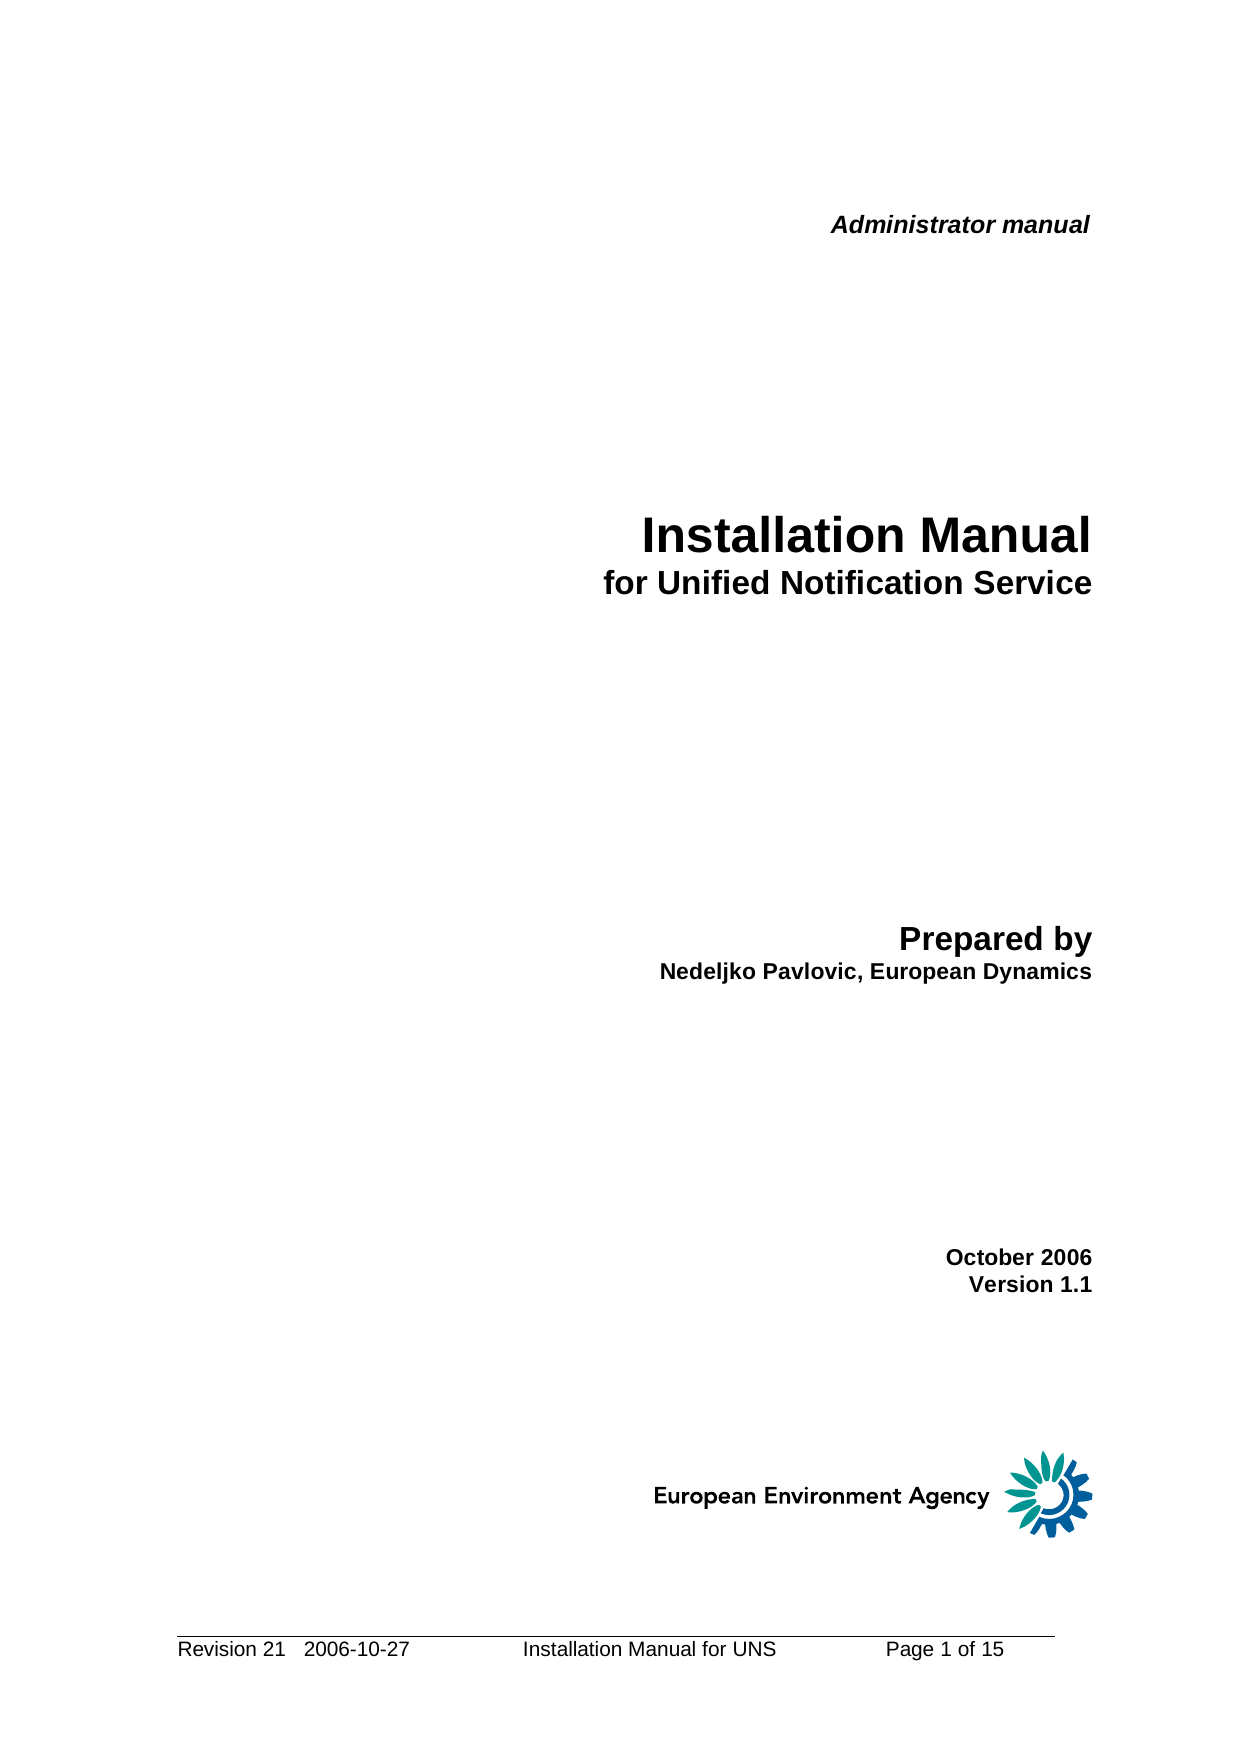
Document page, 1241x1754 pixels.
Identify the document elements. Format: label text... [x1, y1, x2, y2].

text Administrator manual [177, 210, 1092, 239]
title Version 1.1 [177, 1271, 1092, 1298]
title Prepared by [177, 919, 1092, 957]
title Installation Manual [177, 506, 1092, 563]
title October 2006 [177, 1244, 1092, 1271]
title Nedeljko Pavlovic, European Dynamics [177, 957, 1092, 984]
title for Unified Notification Service [177, 563, 1092, 602]
